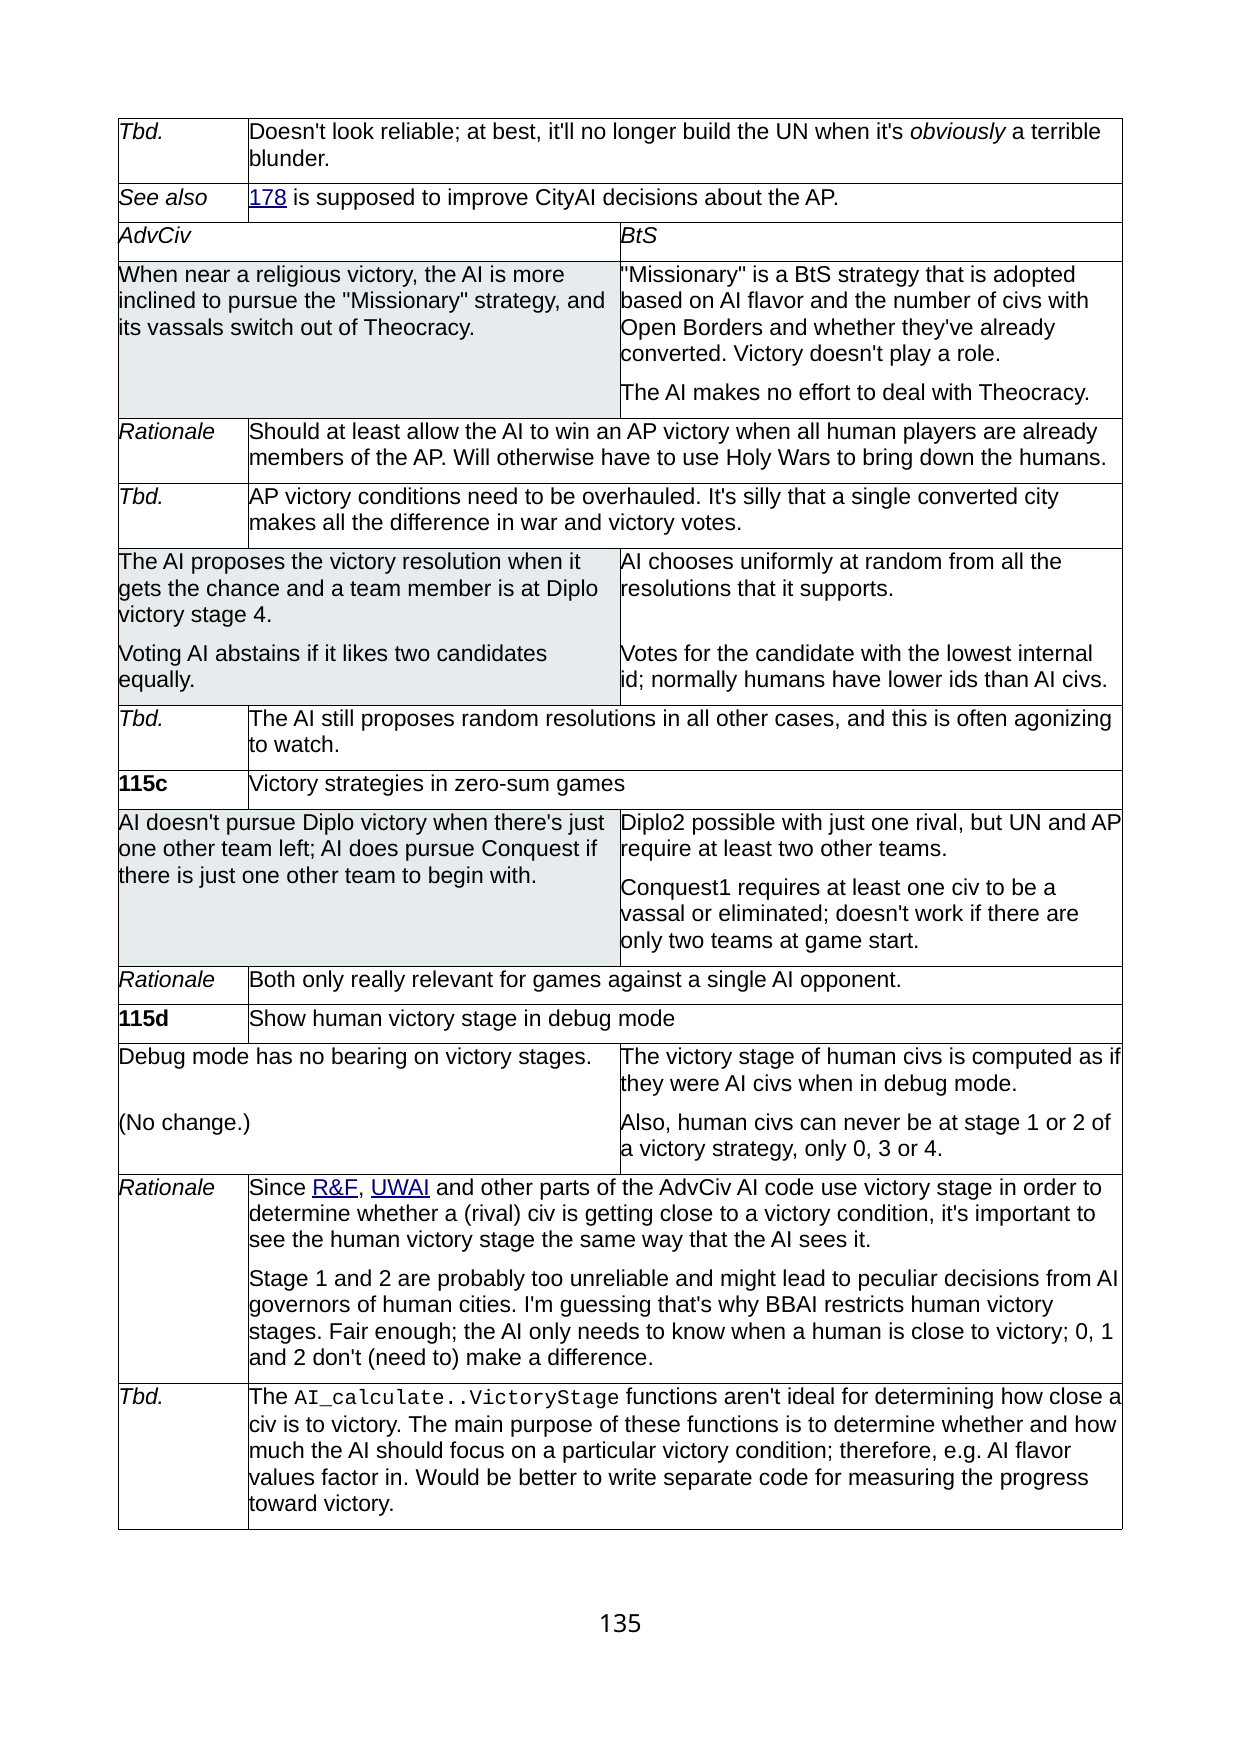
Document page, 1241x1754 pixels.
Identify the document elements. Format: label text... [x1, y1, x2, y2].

table_cell AI chooses uniformly at random from all the resolutions that it supports. Votes for the candidate with the lowest internal id; normally humans have lower ids than AI civs. [621, 549, 1122, 705]
table_cell Tbd. [119, 1384, 248, 1528]
table_cell 115c [119, 771, 248, 809]
table_cell Debug mode has no bearing on victory stages. (No change.) [119, 1044, 620, 1173]
table_cell The AI_calculate..VictoryStage functions aren't ideal for determining how close a civ is to victory. The main purpose of these functions is to determine whether and how much the AI should focus on a particular victory condition; therefore, e.g. AI flavor values factor in. Would be better to write separate code for measuring the progress toward victory. [249, 1384, 1122, 1528]
table_cell Tbd. [119, 706, 248, 770]
table_cell The victory stage of human civs is computed as if they were AI civs when in debug mode. Also, human civs can never be at stage 1 or 2 of a victory strategy, only 0, 3 or 4. [621, 1044, 1122, 1173]
table_cell AI doesn't pursue Diplo victory when there's just one other team left; AI does pursue Conquest if there is just one other team to begin with. [119, 810, 620, 966]
table_cell Doesn't look reliable; at best, it'll no longer build the UN when it's obviously a terrible blunder. [249, 119, 1122, 183]
table_cell AdvCiv [119, 223, 620, 261]
table_cell The AI still proposes random resolutions in all other cases, and this is often agonizing to watch. [249, 706, 1122, 770]
table_cell The AI proposes the victory resolution when it gets the chance and a team member is at Diplo victory stage 4. Voting AI abstains if it likes two candidates equally. [119, 549, 620, 705]
table_cell When near a religious victory, the AI is more inclined to pursue the "Missionary" strategy, and its vassals switch out of Theocracy. [119, 262, 620, 418]
table_cell Both only really relevant for games against a single AI opponent. [249, 967, 1122, 1004]
table_cell Rationale [119, 419, 248, 483]
table_cell 178 is supposed to improve CityAI decisions about the AP. [249, 184, 1122, 222]
table_cell Since R&F, UWAI and other parts of the AdvCiv AI code use victory stage in order to determine whether a (rival) civ is getting close to a victory condition, it's important to see the human victory stage the same way that the AI sees it. Stage 1 and 2 are probably too unreliable and might lead to peculiar decisions from AI governors of human cities. I'm guessing that's why BBAI restricts human victory stages. Fair enough; the AI only needs to know when a human is close to victory; 0, 1 and 2 don't (need to) make a difference. [249, 1175, 1122, 1383]
table_cell See also [119, 184, 248, 222]
table_cell Rationale [119, 1175, 248, 1383]
table_cell Should at least allow the AI to win an AP victory when all human players are already members of the AP. Will otherwise have to use Holy Wars to bring down the humans. [249, 419, 1122, 483]
table_cell Victory strategies in zero-sum games [249, 771, 1122, 809]
table_cell Show human victory stage in debug mode [249, 1005, 1122, 1043]
table_cell Rationale [119, 967, 248, 1004]
table_cell AP victory conditions need to be overhauled. It's silly that a single converted city makes all the difference in war and victory votes. [249, 484, 1122, 548]
table_cell Tbd. [119, 484, 248, 548]
table_cell 115d [119, 1005, 248, 1043]
table_cell Tbd. [119, 119, 248, 183]
table_cell Diplo2 possible with just one rival, but UN and AP require at least two other teams. Conquest1 requires at least one civ to be a vassal or eliminated; doesn't work if there are only two teams at game start. [621, 810, 1122, 966]
table_cell BtS [621, 223, 1122, 261]
table_cell "Missionary" is a BtS strategy that is adopted based on AI flavor and the number of civs with Open Borders and whether they've already converted. Victory doesn't play a role. The AI makes no effort to deal with Theocracy. [621, 262, 1122, 418]
